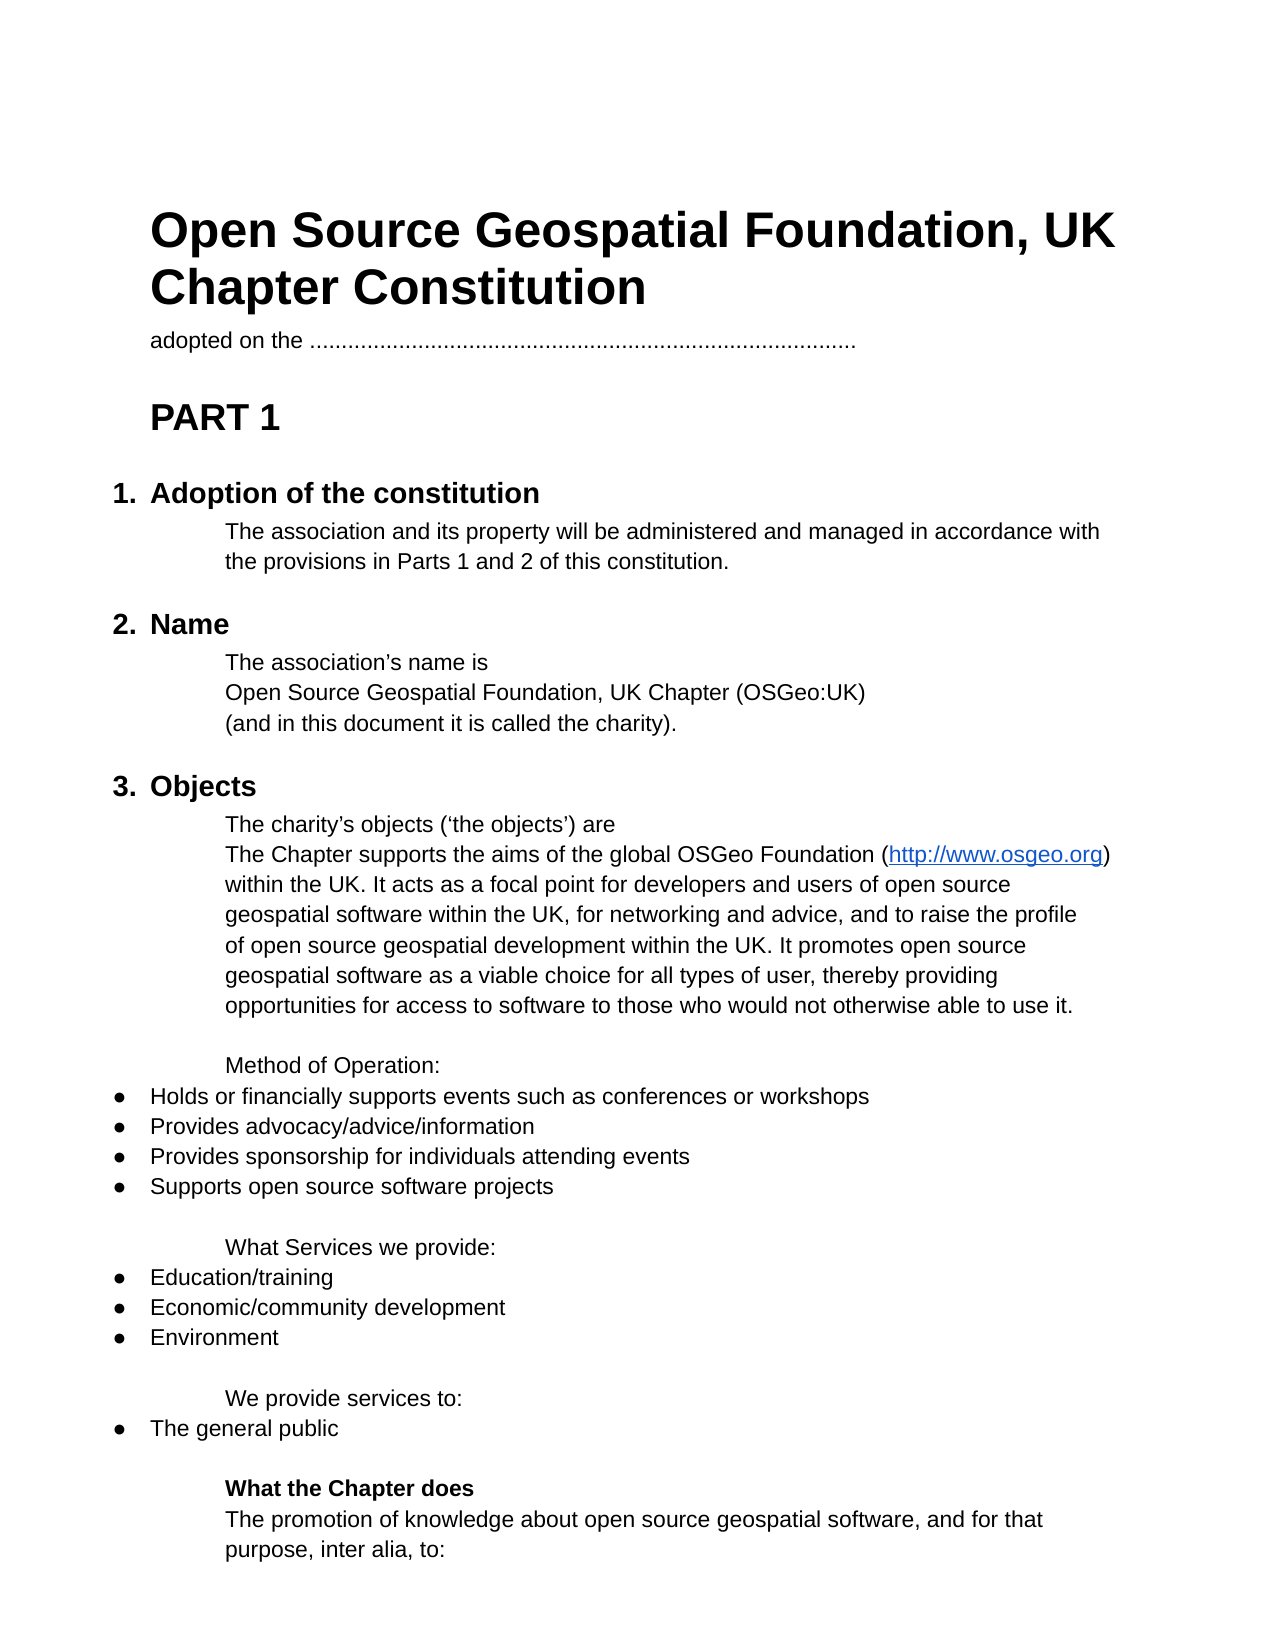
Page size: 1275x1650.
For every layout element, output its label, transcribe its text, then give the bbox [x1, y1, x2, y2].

subtitle PART 1 [150, 395, 1125, 438]
list Provides sponsorship for individuals attending events [112, 1143, 1125, 1169]
subtitle Name [112, 607, 1125, 641]
text We provide services to: [225, 1385, 1125, 1411]
subtitle Objects [112, 769, 1125, 802]
list Provides advocacy/advice/information [112, 1113, 1125, 1139]
text Method of Operation: [225, 1052, 1125, 1079]
text The charity’s objects (‘the objects’) are [225, 811, 1125, 837]
list Environment [112, 1324, 1125, 1351]
text Open Source Geospatial Foundation, UK Chapter (OSGeo:UK) [225, 679, 1125, 706]
list The general public [112, 1415, 1125, 1441]
list Economic/community development [112, 1294, 1125, 1321]
text The association’s name is [225, 649, 1125, 676]
text What the Chapter does [225, 1475, 1125, 1502]
text The association and its property will be administered and managed in accordance with the provisions in Parts 1 and 2 of this constitution. [225, 518, 1125, 574]
subtitle Open Source Geospatial Foundation, UK Chapter Constitution [150, 200, 1125, 315]
text adopted on the ...................................................................................... [150, 327, 1125, 354]
text What Services we provide: [225, 1234, 1125, 1260]
list Holds or financially supports events such as conferences or workshops [112, 1083, 1125, 1109]
subtitle Adoption of the constitution [112, 476, 1125, 509]
text The promotion of knowledge about open source geospatial software, and for that purpose, inter alia, to: [225, 1506, 1125, 1562]
text The Chapter supports the aims of the global OSGeo Foundation (http://www.osgeo.org) within the UK. It acts as a focal point for developers and users of open source geospatial software within the UK, for networking and advice, and to raise the profile of open source geospatial development within the UK. It promotes open source geospatial software as a viable choice for all types of user, thereby providing opportunities for access to software to those who would not otherwise able to use it. [225, 841, 1125, 1018]
list Supports open source software projects [112, 1173, 1125, 1200]
text (and in this document it is called the charity). [225, 709, 1125, 736]
list Education/training [112, 1264, 1125, 1290]
